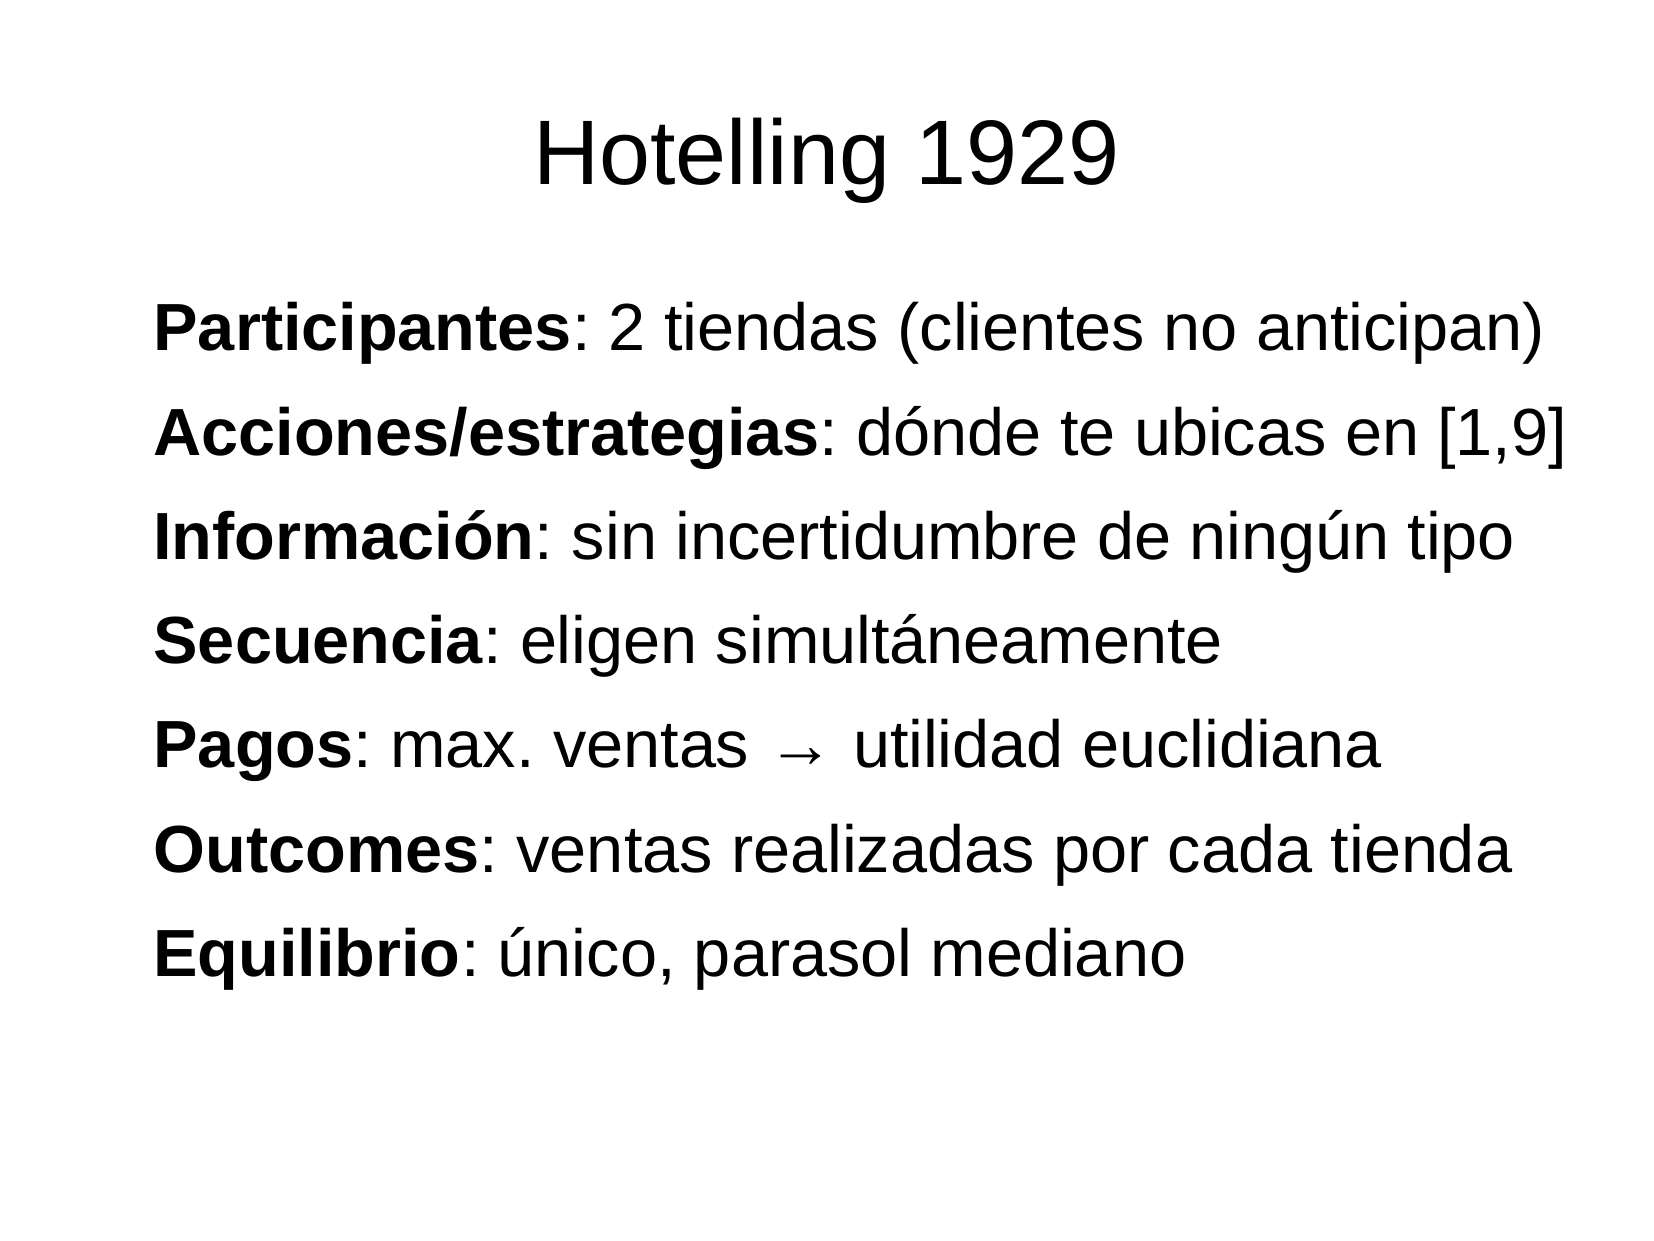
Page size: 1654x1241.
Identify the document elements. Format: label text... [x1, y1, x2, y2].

title Hotelling 1929 [82, 49, 1571, 257]
list Participantes: 2 tiendas (clientes no anticipan) Acciones/estrategias: dónde te ubicas en [1,9] Información: sin incertidumbre de ningún tipo Secuencia: eligen simultáneamente Pagos: max. ventas → utilidad euclidiana Outcomes: ventas realizadas por cada tienda Equilibrio: único, parasol mediano [82, 290, 1571, 1010]
